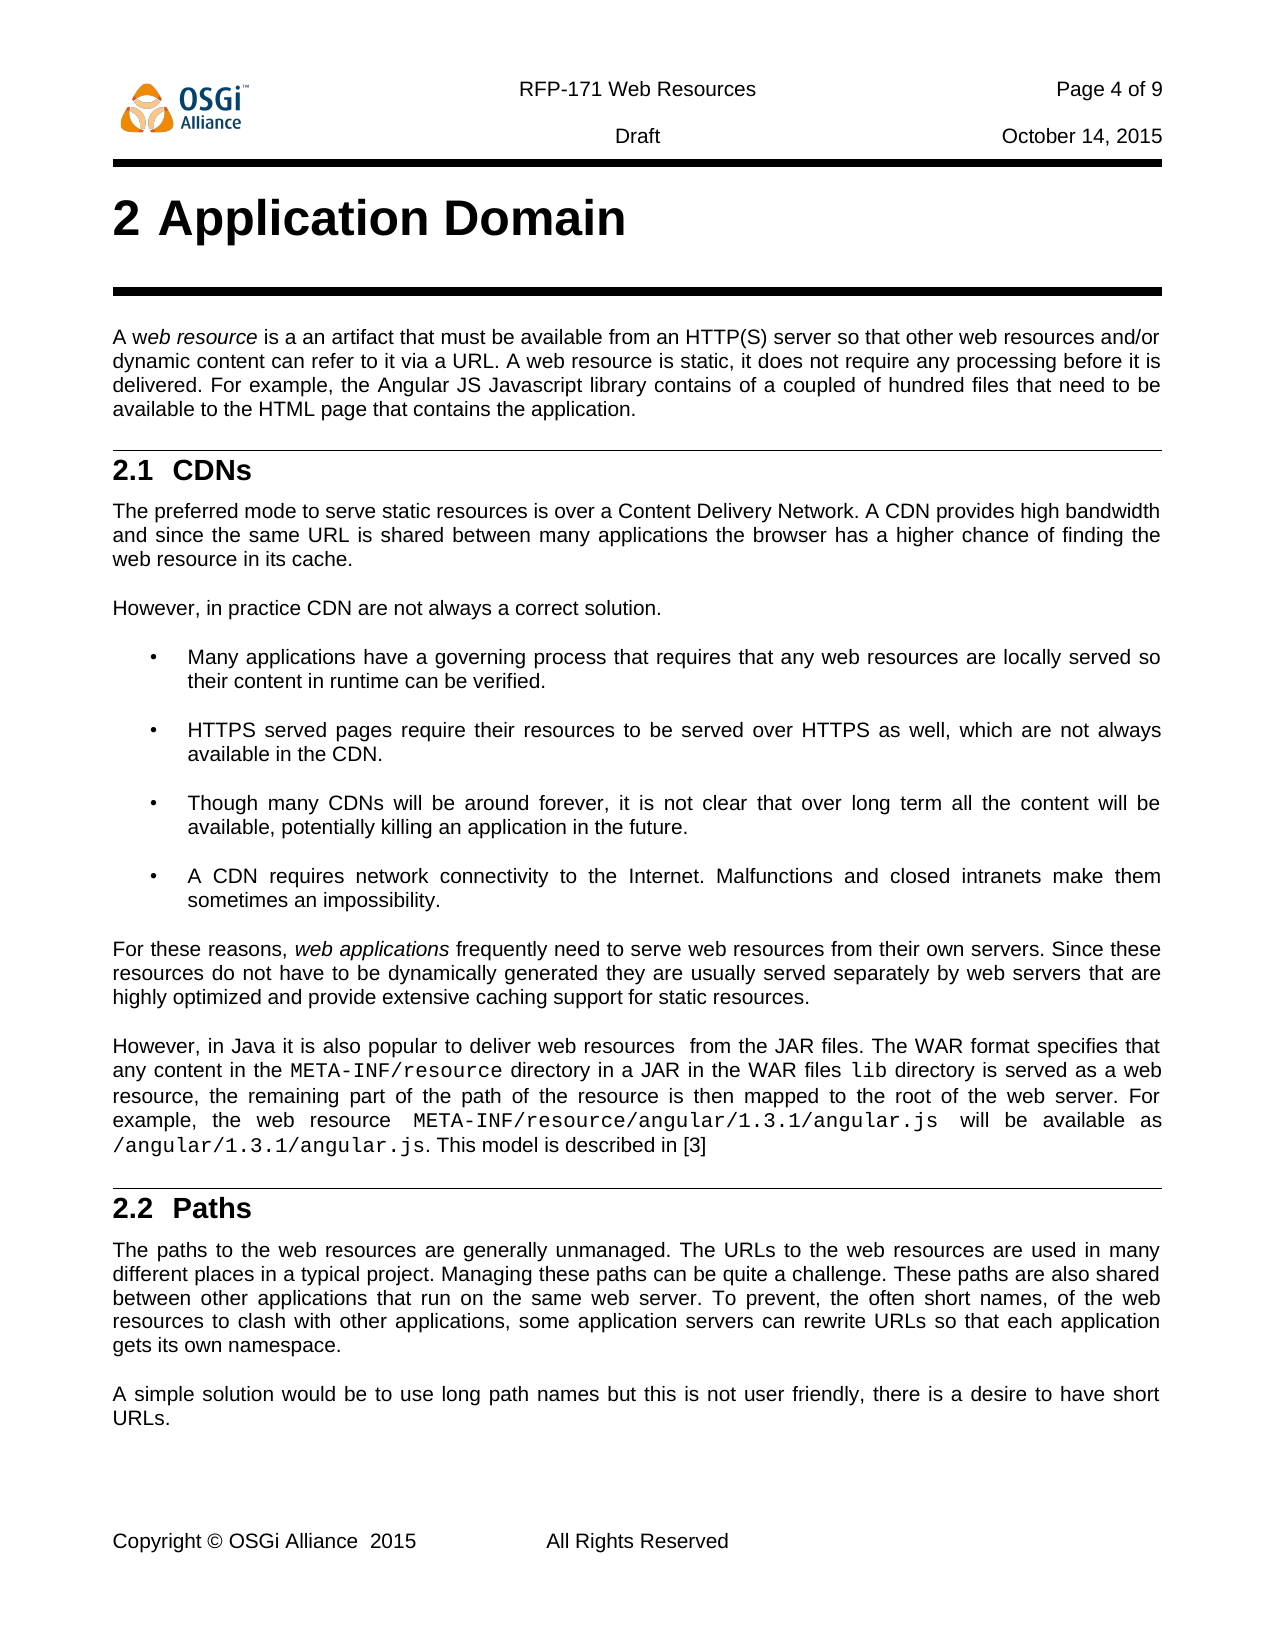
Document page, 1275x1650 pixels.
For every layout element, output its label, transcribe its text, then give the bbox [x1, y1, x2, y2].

text However, in practice CDN are not always a correct solution. [112, 596, 1162, 620]
subtitle Application Domain [112, 160, 1162, 296]
list Though many CDNs will be around forever, it is not clear that over long term all the content will be available, potentially killing an application in the future. [150, 791, 1162, 839]
list HTTPS served pages require their resources to be served over HTTPS as well, which are not always available in the CDN. [150, 718, 1162, 766]
text A simple solution would be to use long path names but this is not user friendly, there is a desire to have short URLs. [112, 1382, 1162, 1430]
list Many applications have a governing process that requires that any web resources are locally served so their content in runtime can be verified. [150, 645, 1162, 693]
picture [113, 76, 257, 140]
text For these reasons, web applications frequently need to serve web resources from their own servers. Since these resources do not have to be dynamically generated they are usually served separately by web servers that are highly optimized and provide extensive caching support for static resources. [112, 937, 1162, 1009]
text The preferred mode to serve static resources is over a Content Delivery Network. A CDN provides high bandwidth and since the same URL is shared between many applications the browser has a higher chance of finding the web resource in its cache. [112, 499, 1162, 571]
subtitle Paths [112, 1189, 1162, 1225]
subtitle CDNs [112, 451, 1162, 486]
text However, in Java it is also popular to deliver web resources from the JAR files. The WAR format specifies that any content in the META-INF/resource directory in a JAR in the WAR files lib directory is served as a web resource, the remaining part of the path of the resource is then mapped to the root of the web server. For example, the web resource META-INF/resource/angular/1.3.1/angular.js will be available as /angular/1.3.1/angular.js. This model is described in [3]. [112, 1034, 1162, 1159]
text A web resource is a an artifact that must be available from an HTTP(S) server so that other web resources and/or dynamic content can refer to it via a URL. A web resource is static, it does not require any processing before it is delivered. For example, the Angular JS Javascript library contains of a coupled of hundred files that need to be available to the HTML page that contains the application. [112, 325, 1162, 421]
list A CDN requires network connectivity to the Internet. Malfunctions and closed intranets make them sometimes an impossibility. [150, 864, 1162, 912]
text The paths to the web resources are generally unmanaged. The URLs to the web resources are used in many different places in a typical project. Managing these paths can be quite a challenge. These paths are also shared between other applications that run on the same web server. To prevent, the often short names, of the web resources to clash with other applications, some application servers can rewrite URLs so that each application gets its own namespace. [112, 1237, 1162, 1357]
